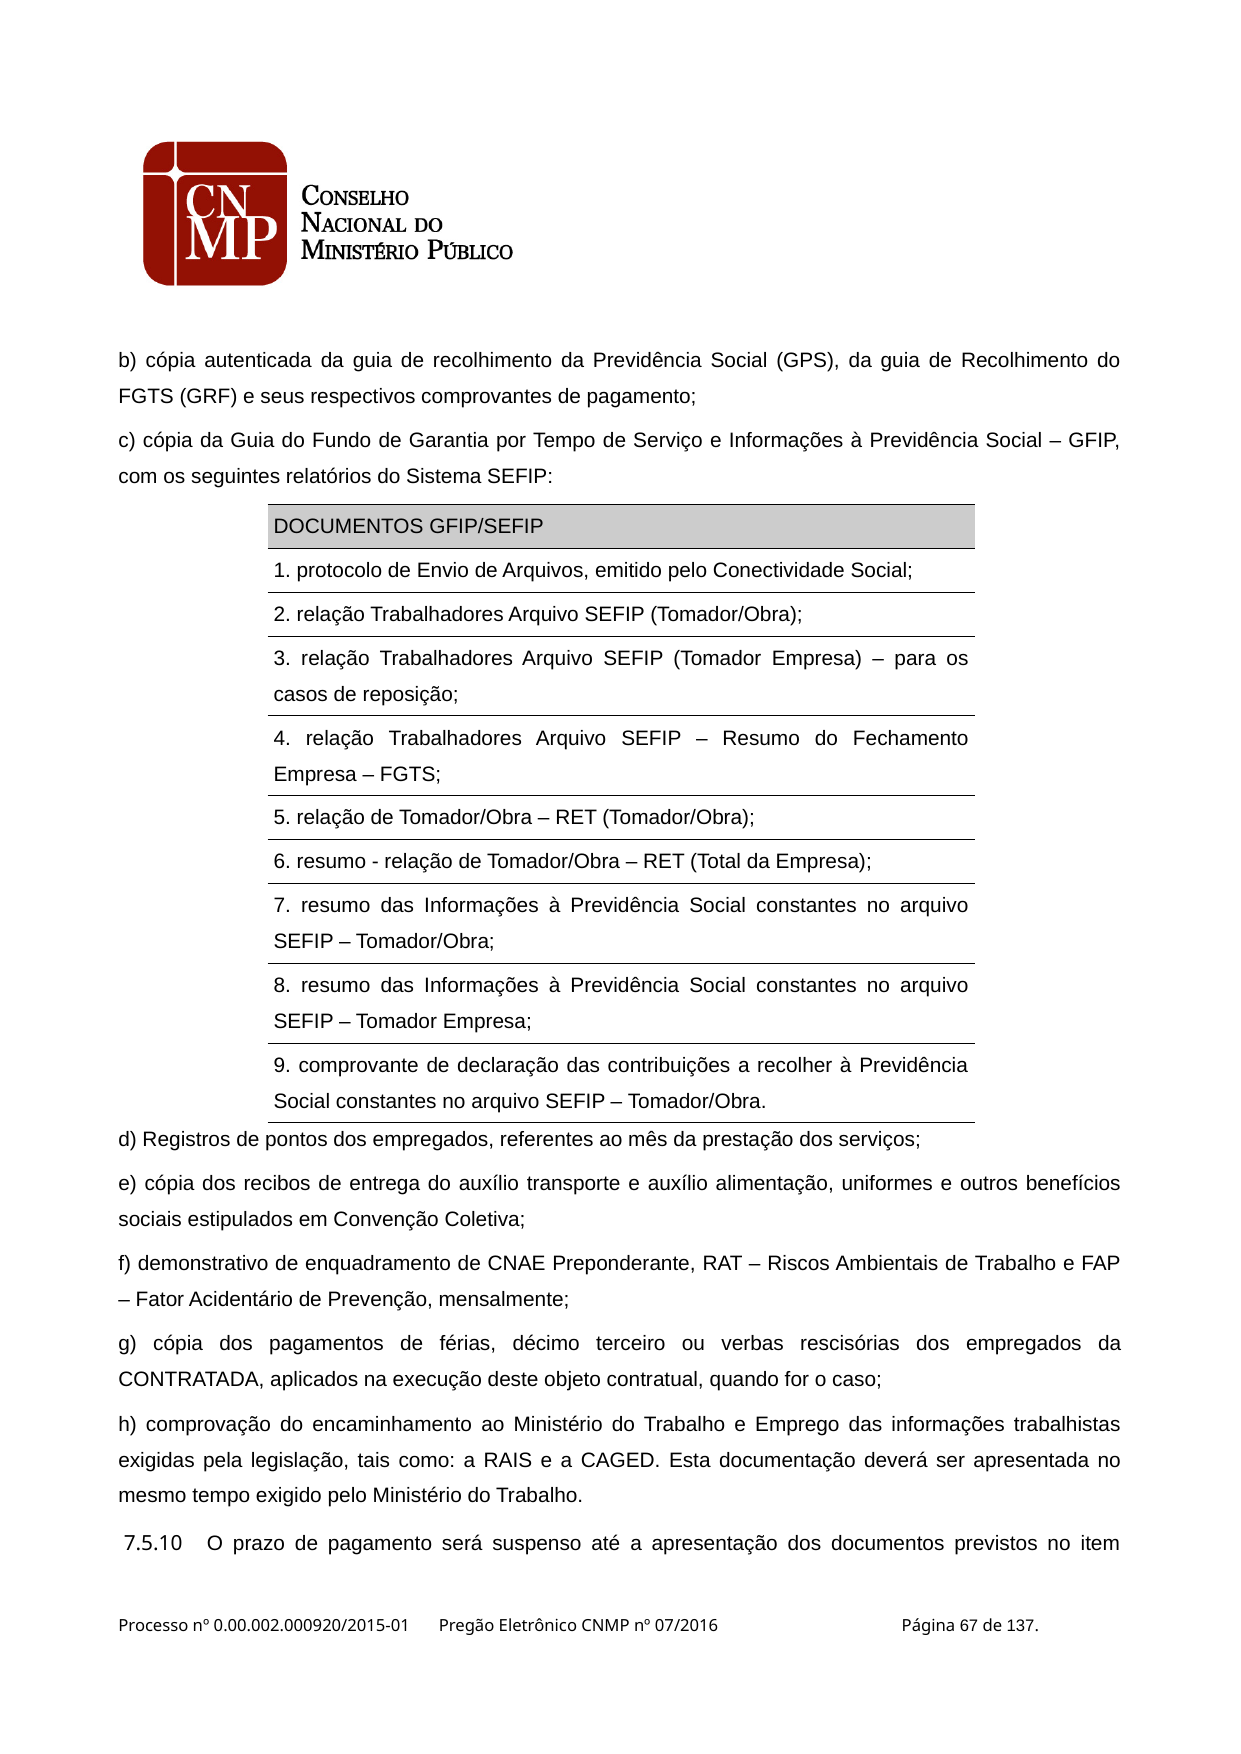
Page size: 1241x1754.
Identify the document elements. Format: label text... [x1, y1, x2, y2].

text g) cópia dos pagamentos de férias, décimo terceiro ou verbas rescisórias dos empregados da CONTRATADA, aplicados na execução deste objeto contratual, quando for o caso; [118, 1331, 1122, 1391]
table_cell 3. relação Trabalhadores Arquivo SEFIP (Tomador Empresa) – para os casos de reposição; [268, 637, 975, 715]
table_cell 9. comprovante de declaração das contribuições a recolher à Previdência Social constantes no arquivo SEFIP – Tomador/Obra. [268, 1044, 975, 1122]
table_cell 6. resumo - relação de Tomador/Obra – RET (Total da Empresa); [268, 840, 975, 883]
text c) cópia da Guia do Fundo de Garantia por Tempo de Serviço e Informações à Previdência Social – GFIP, com os seguintes relatórios do Sistema SEFIP: [118, 428, 1122, 488]
text f) demonstrativo de enquadramento de CNAE Preponderante, RAT – Riscos Ambientais de Trabalho e FAP – Fator Acidentário de Prevenção, mensalmente; [118, 1251, 1122, 1311]
table_cell 5. relação de Tomador/Obra – RET (Tomador/Obra); [268, 796, 975, 839]
table_header DOCUMENTOS GFIP/SEFIP [268, 505, 975, 548]
picture [118, 118, 529, 308]
table_cell 4. relação Trabalhadores Arquivo SEFIP – Resumo do Fechamento Empresa – FGTS; [268, 716, 975, 795]
text d) Registros de pontos dos empregados, referentes ao mês da prestação dos serviços; [118, 1127, 1122, 1151]
text e) cópia dos recibos de entrega do auxílio transporte e auxílio alimentação, uniformes e outros benefícios sociais estipulados em Convenção Coletiva; [118, 1171, 1122, 1231]
text b) cópia autenticada da guia de recolhimento da Previdência Social (GPS), da guia de Recolhimento do FGTS (GRF) e seus respectivos comprovantes de pagamento; [118, 348, 1122, 408]
list O prazo de pagamento será suspenso até a apresentação dos documentos previstos no item [118, 1528, 1122, 1556]
table_cell 7. resumo das Informações à Previdência Social constantes no arquivo SEFIP – Tomador/Obra; [268, 884, 975, 963]
table_cell 1. protocolo de Envio de Arquivos, emitido pelo Conectividade Social; [268, 549, 975, 592]
text h) comprovação do encaminhamento ao Ministério do Trabalho e Emprego das informações trabalhistas exigidas pela legislação, tais como: a RAIS e a CAGED. Esta documentação deverá ser apresentada no mesmo tempo exigido pelo Ministério do Trabalho. [118, 1411, 1122, 1507]
table_cell 2. relação Trabalhadores Arquivo SEFIP (Tomador/Obra); [268, 593, 975, 636]
table_cell 8. resumo das Informações à Previdência Social constantes no arquivo SEFIP – Tomador Empresa; [268, 964, 975, 1042]
